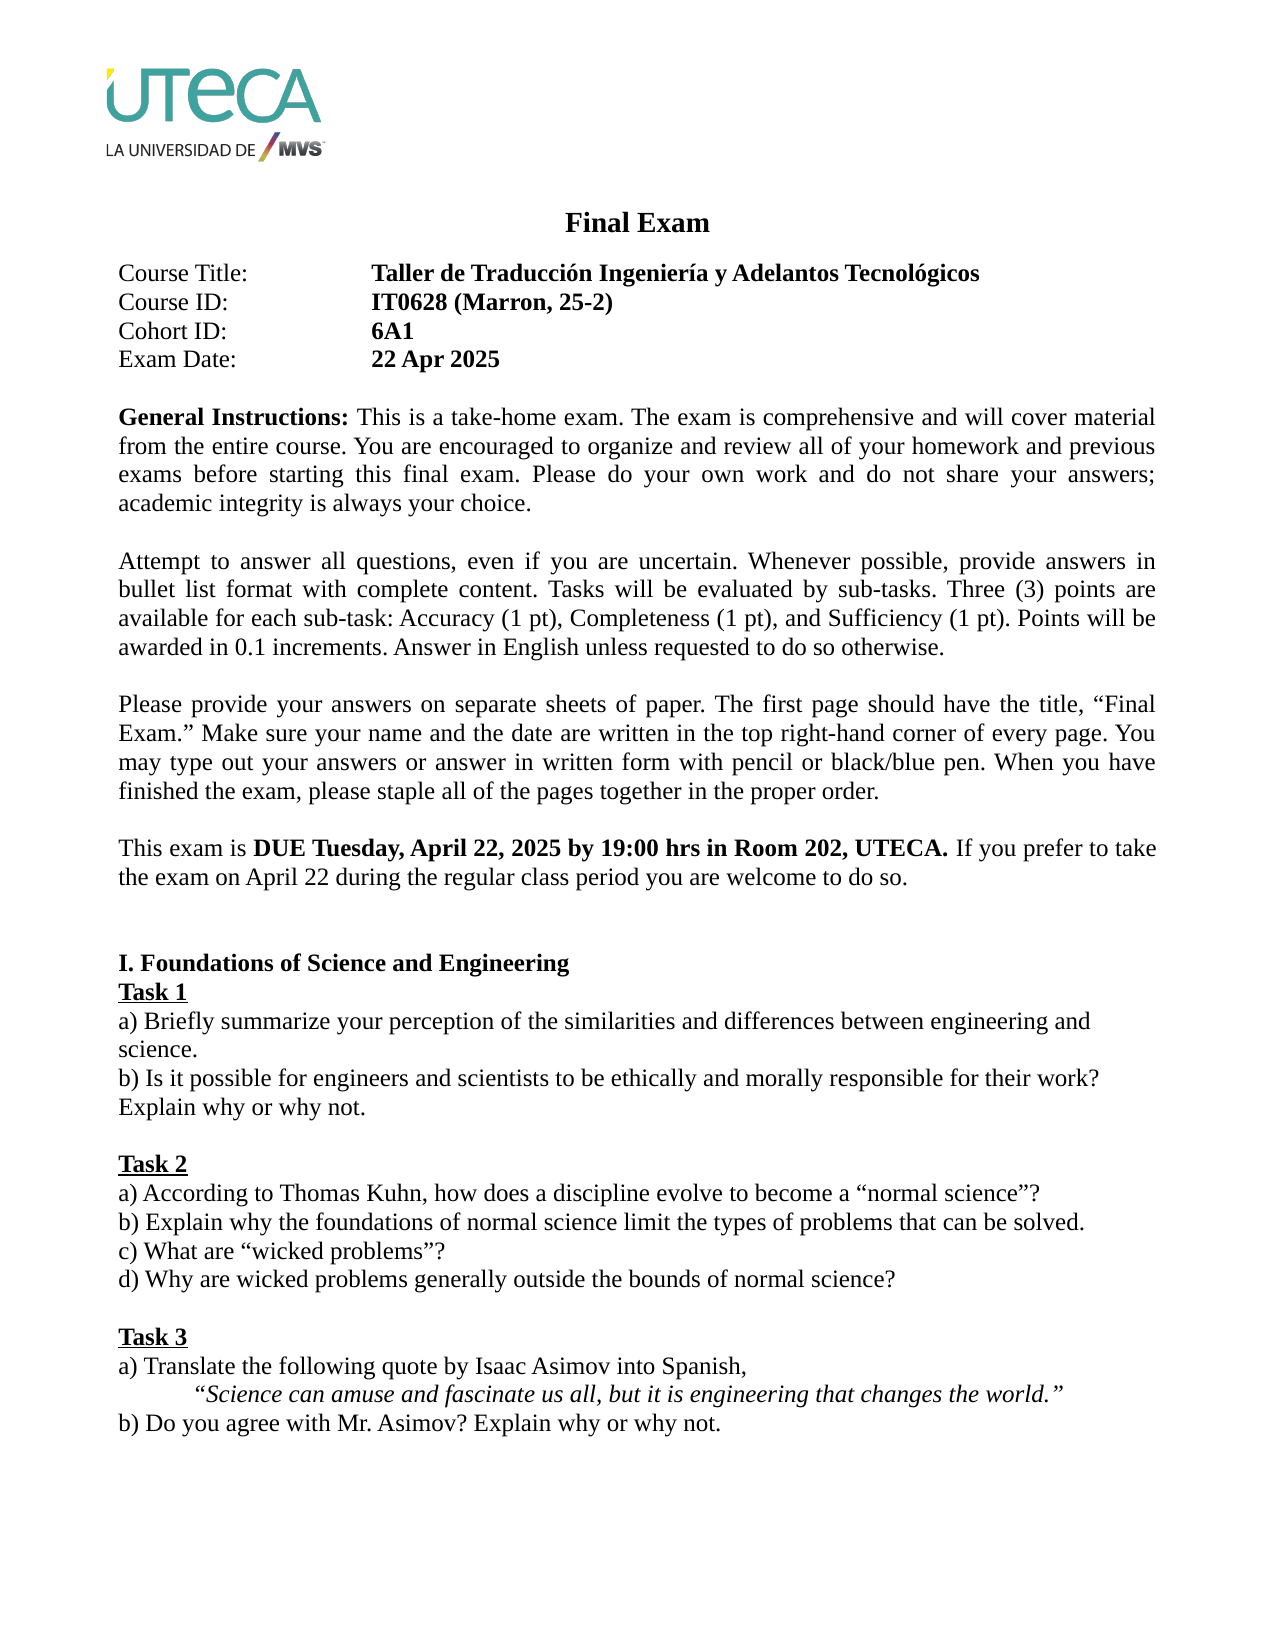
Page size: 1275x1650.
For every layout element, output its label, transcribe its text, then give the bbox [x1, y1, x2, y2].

table_header Course Title: [118, 258, 371, 287]
text Task 2 [118, 1149, 1157, 1178]
text b) Do you agree with Mr. Asimov? Explain why or why not. [118, 1408, 1157, 1437]
text b) Explain why the foundations of normal science limit the types of problems that can be solved. [118, 1207, 1157, 1236]
text Task 3 [118, 1322, 1157, 1351]
text Please provide your answers on separate sheets of paper. The first page should have the title, “Final Exam.” Make sure your name and the date are written in the top right-hand corner of every page. You may type out your answers or answer in written form with pencil or black/blue pen. When you have finished the exam, please staple all of the pages together in the proper order. [118, 689, 1157, 804]
table_cell Exam Date: [118, 345, 371, 373]
table_cell 6A1 [371, 316, 1157, 344]
text General Instructions: This is a take-home exam. The exam is comprehensive and will cover material from the entire course. You are encouraged to organize and review all of your homework and previous exams before starting this final exam. Please do your own work and do not share your answers; academic integrity is always your choice. [118, 402, 1157, 517]
text Task 1 [118, 977, 1157, 1006]
text “Science can amuse and fascinate us all, but it is engineering that changes the world.” [118, 1379, 1157, 1408]
text Attempt to answer all questions, even if you are uncertain. Whenever possible, provide answers in bullet list format with complete content. Tasks will be evaluated by sub-tasks. Three (3) points are available for each sub-task: Accuracy (1 pt), Completeness (1 pt), and Sufficiency (1 pt). Points will be awarded in 0.1 increments. Answer in English unless requested to do so otherwise. [118, 546, 1157, 661]
text This exam is DUE Tuesday, April 22, 2025 by 19:00 hrs in Room 202, UTECA. If you prefer to take the exam on April 22 during the regular class period you are welcome to do so. [118, 833, 1157, 891]
text a) According to Thomas Kuhn, how does a discipline evolve to become a “normal science”? [118, 1178, 1157, 1207]
text I. Foundations of Science and Engineering [118, 948, 1157, 977]
text a) Translate the following quote by Isaac Asimov into Spanish, [118, 1351, 1157, 1379]
table_cell Course ID: [118, 287, 371, 316]
table_cell IT0628 (Marron, 25-2) [371, 287, 1157, 316]
text a) Briefly summarize your perception of the similarities and differences between engineering and science. [118, 1006, 1157, 1063]
table_cell Cohort ID: [118, 316, 371, 344]
table_cell 22 Apr 2025 [371, 345, 1157, 373]
text c) What are “wicked problems”? [118, 1236, 1157, 1264]
text b) Is it possible for engineers and scientists to be ethically and morally responsible for their work? Explain why or why not. [118, 1063, 1157, 1121]
text Final Exam [118, 205, 1157, 239]
picture [104, 64, 328, 166]
table_header Taller de Traducción Ingeniería y Adelantos Tecnológicos [371, 258, 1157, 287]
text d) Why are wicked problems generally outside the bounds of normal science? [118, 1264, 1157, 1293]
